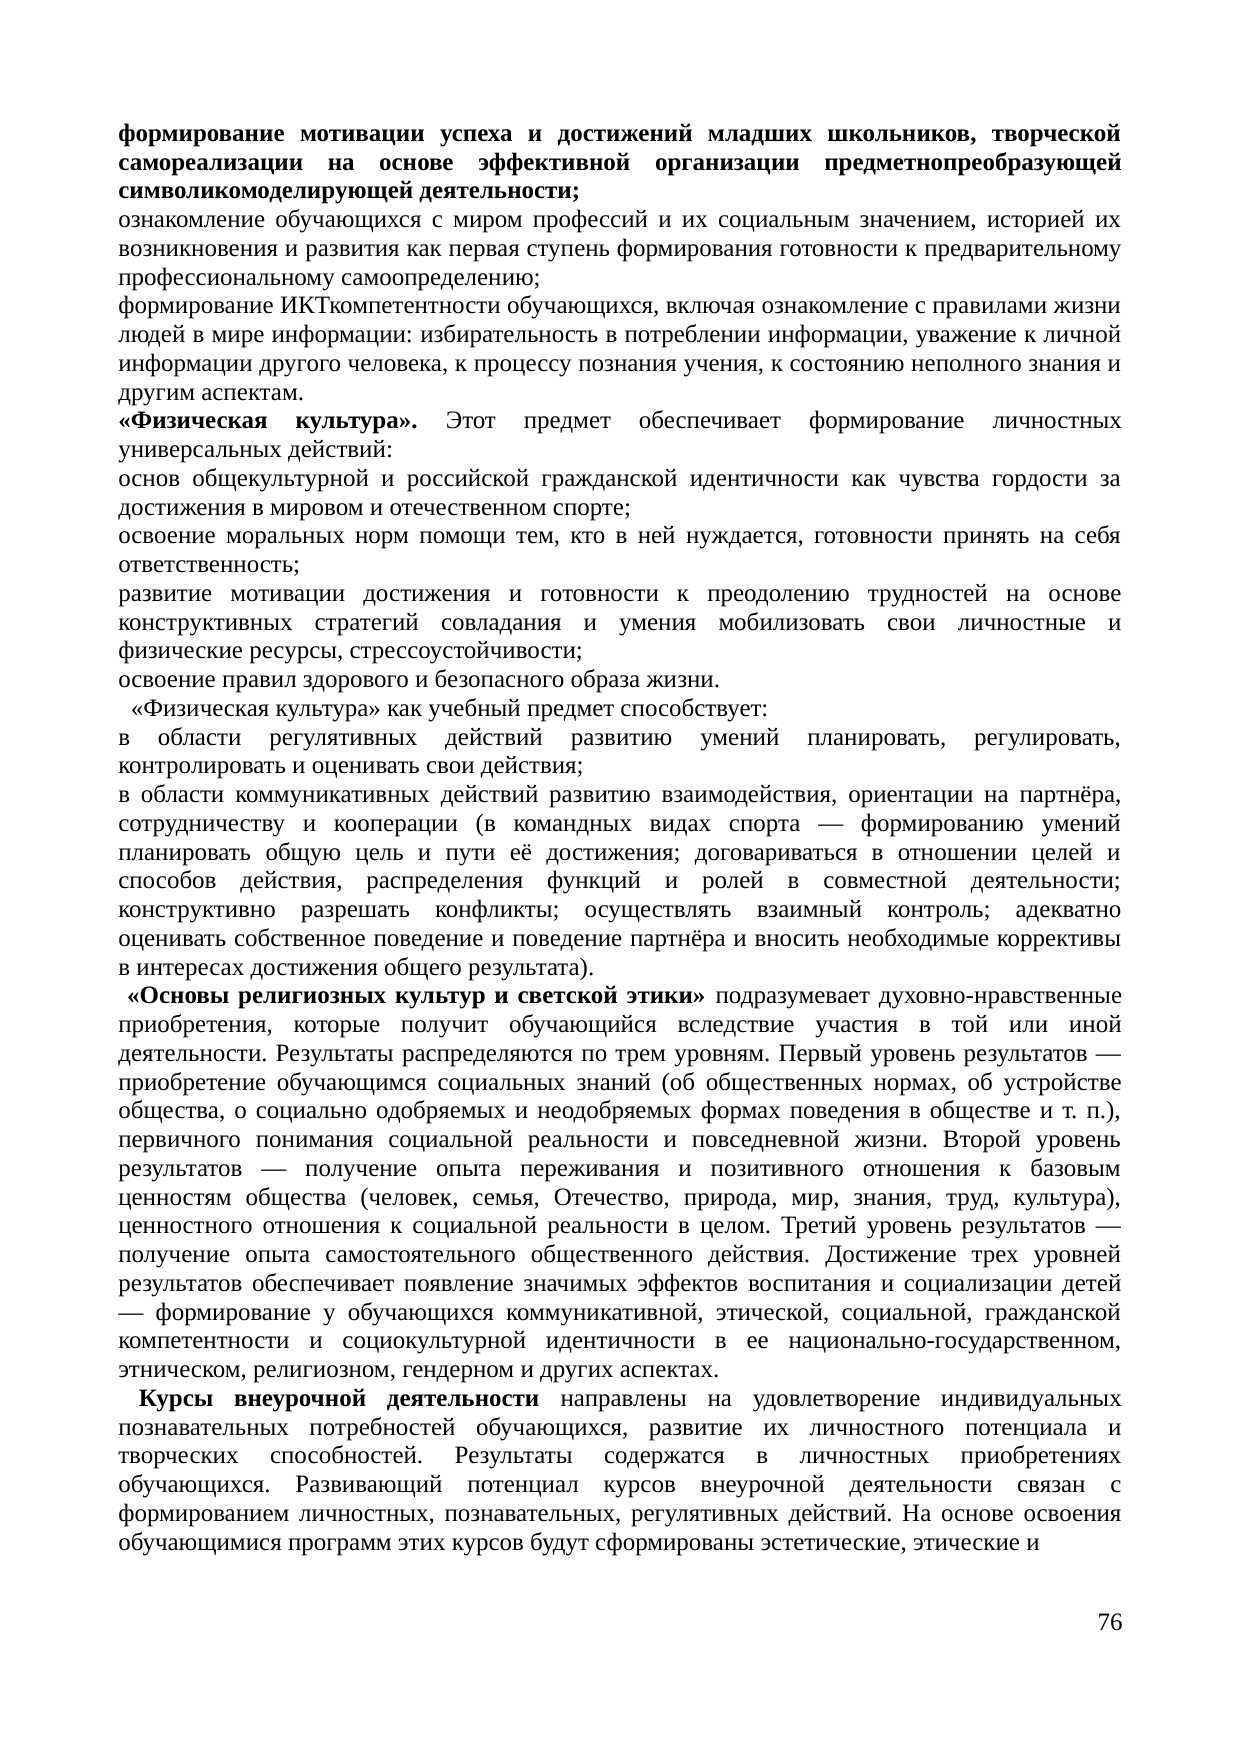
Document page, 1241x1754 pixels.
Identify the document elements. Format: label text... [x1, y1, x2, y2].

text освоение моральных норм помощи тем, кто в ней нуждается, готовности принять на себя ответственность; [118, 521, 1122, 578]
text освоение правил здорового и безопасного образа жизни. [118, 664, 1122, 693]
text «Основы религиозных культур и светской этики» подразумевает духовно-нравственные приобретения, которые получит обучающийся вследствие участия в той или иной деятельности. Результаты распределяются по трем уровням. Первый уровень результатов — приобретение обучающимся социальных знаний (об общественных нормах, об устройстве общества, о социально одобряемых и неодобряемых формах поведения в обществе и т. п.), первичного понимания социальной реальности и повседневной жизни. Второй уровень результатов — получение опыта переживания и позитивного отношения к базовым ценностям общества (человек, семья, Отечество, природа, мир, знания, труд, культура), ценностного отношения к социальной реальности в целом. Третий уровень результатов — получение опыта самостоятельного общественного действия. Достижение трех уровней результатов обеспечивает появление значимых эффектов воспитания и социализации детей — формирование у обучающихся коммуникативной, этической, социальной, гражданской компетентности и социокультурной идентичности в ее национально-государственном, этническом, религиозном, гендерном и других аспектах. [118, 981, 1122, 1383]
text «Физическая культура». Этот предмет обеспечивает формирование личностных универсальных действий: [118, 406, 1122, 463]
text Курсы внеурочной деятельности направлены на удовлетворение индивидуальных познавательных потребностей обучающихся, развитие их личностного потенциала и творческих способностей. Результаты содержатся в личностных приобретениях обучающихся. Развивающий потенциал курсов внеурочной деятельности связан с формированием личностных, познавательных, регулятивных действий. На основе освоения обучающимися программ этих курсов будут сформированы эстетические, этические и [118, 1383, 1122, 1556]
text развитие мотивации достижения и готовности к преодолению трудностей на основе конструктивных стратегий совладания и умения мобилизовать свои личностные и физические ресурсы, стрессоустойчивости; [118, 578, 1122, 664]
text «Физическая культура» как учебный предмет способствует: [118, 693, 1122, 722]
text в области регулятивных действий развитию умений планировать, регулировать, контролировать и оценивать свои действия; [118, 722, 1122, 779]
text основ общекультурной и российской гражданской идентичности как чувства гордости за достижения в мировом и отечественном спорте; [118, 463, 1122, 521]
text формирование мотивации успеха и достижений младших школьников, творческой самореализации на основе эффективной организации предметнопреобразующей символикомоделирующей деятельности; [118, 118, 1122, 204]
text формирование ИКТкомпетентности обучающихся, включая ознакомление с правилами жизни людей в мире информации: избирательность в потреблении информации, уважение к личной информации другого человека, к процессу познания учения, к состоянию неполного знания и другим аспектам. [118, 291, 1122, 406]
text ознакомление обучающихся с миром профессий и их социальным значением, историей их возникновения и развития как первая ступень формирования готовности к предварительному профессиональному самоопределению; [118, 204, 1122, 291]
text в области коммуникативных действий развитию взаимодействия, ориентации на партнёра, сотрудничеству и кооперации (в командных видах спорта — формированию умений планировать общую цель и пути её достижения; договариваться в отношении целей и способов действия, распределения функций и ролей в совместной деятельности; конструктивно разрешать конфликты; осуществлять взаимный контроль; адекватно оценивать собственное поведение и поведение партнёра и вносить необходимые коррективы в интересах достижения общего результата). [118, 779, 1122, 981]
